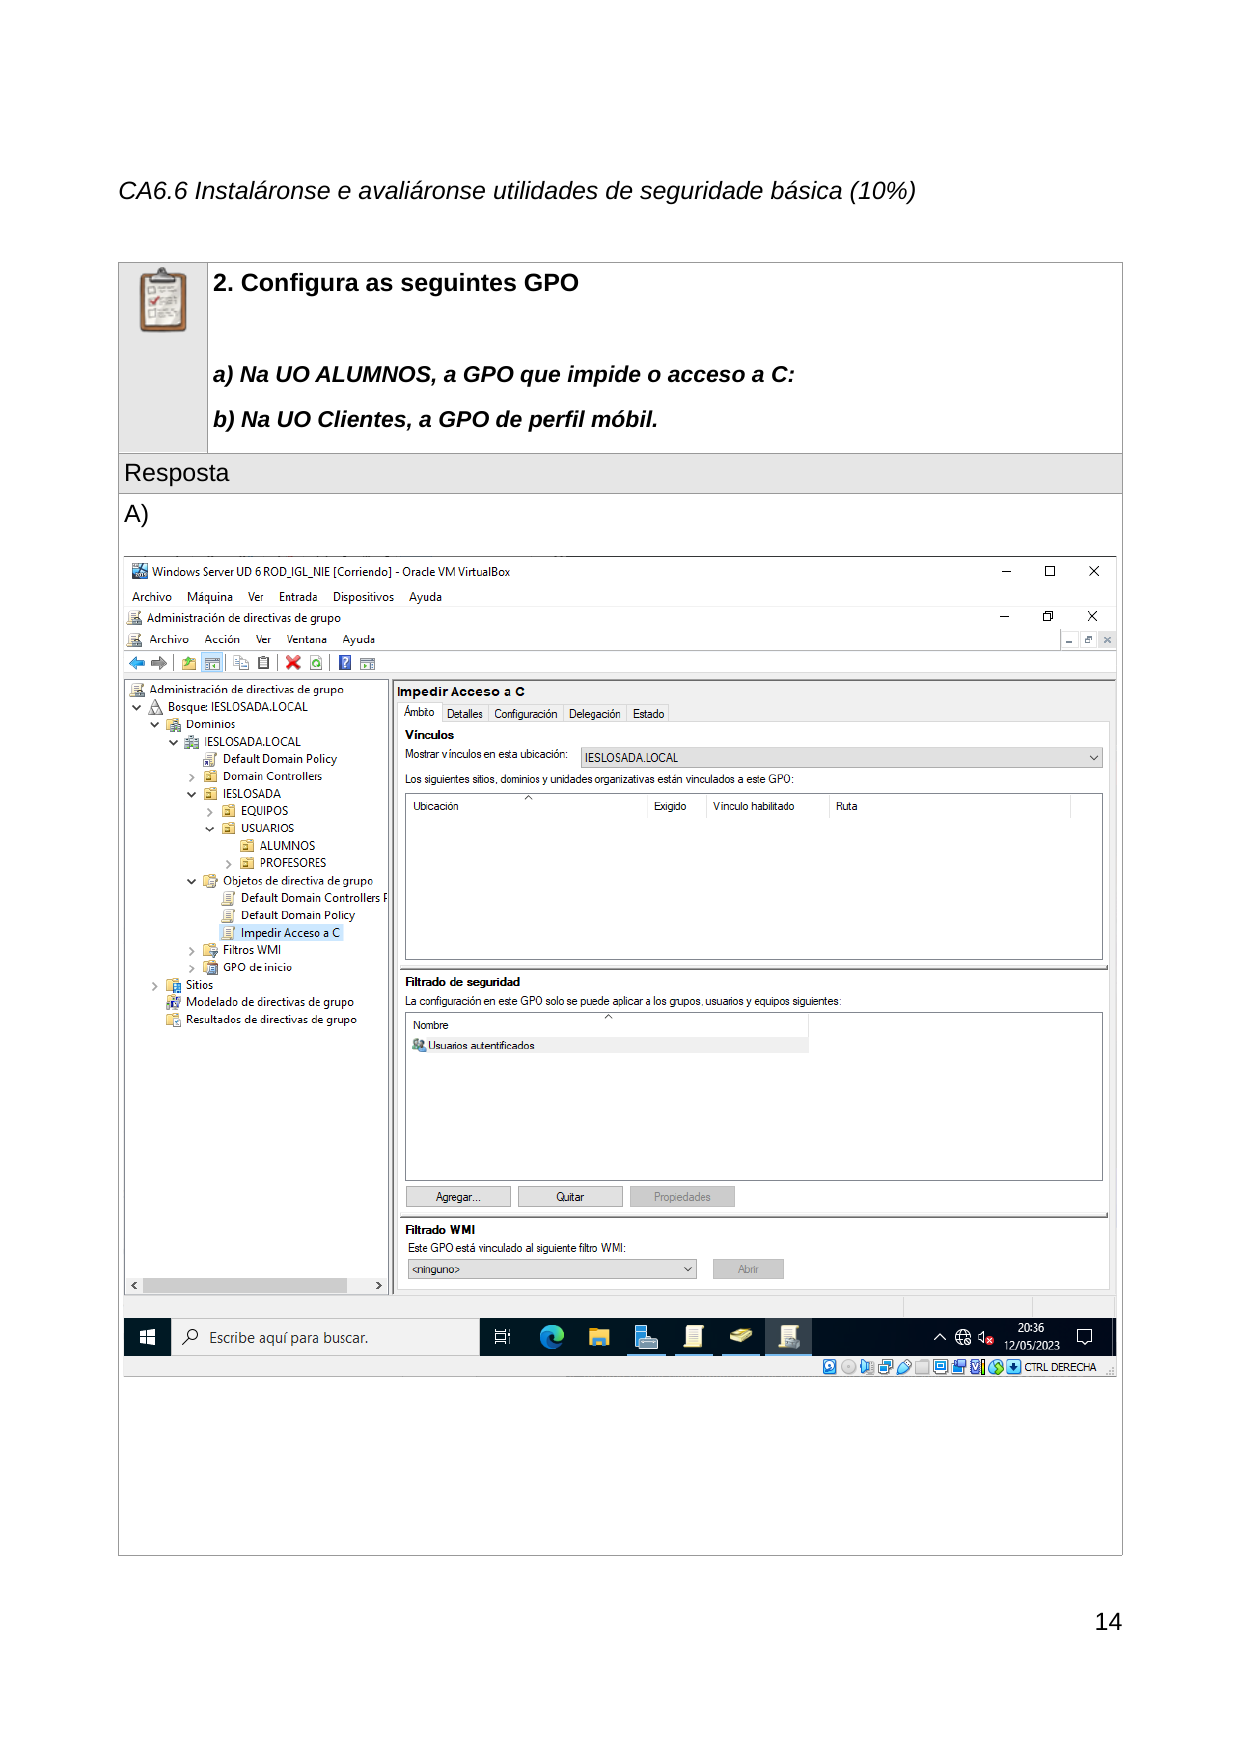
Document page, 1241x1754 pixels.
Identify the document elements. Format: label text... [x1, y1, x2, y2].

picture [130, 267, 195, 333]
table_header 2. Configura as seguintes GPO a) Na UO ALUMNOS, a GPO que impide o acceso a C: b) Na UO Clientes, a GPO de perfil móbil. [208, 263, 1122, 452]
table_header [119, 263, 207, 452]
table_cell Resposta [119, 454, 1122, 493]
text CA6.6 Instaláronse e avaliáronse utilidades de seguridade básica (10%) [118, 176, 1122, 204]
picture [123, 556, 1117, 1377]
table_cell A) [119, 494, 1122, 1554]
